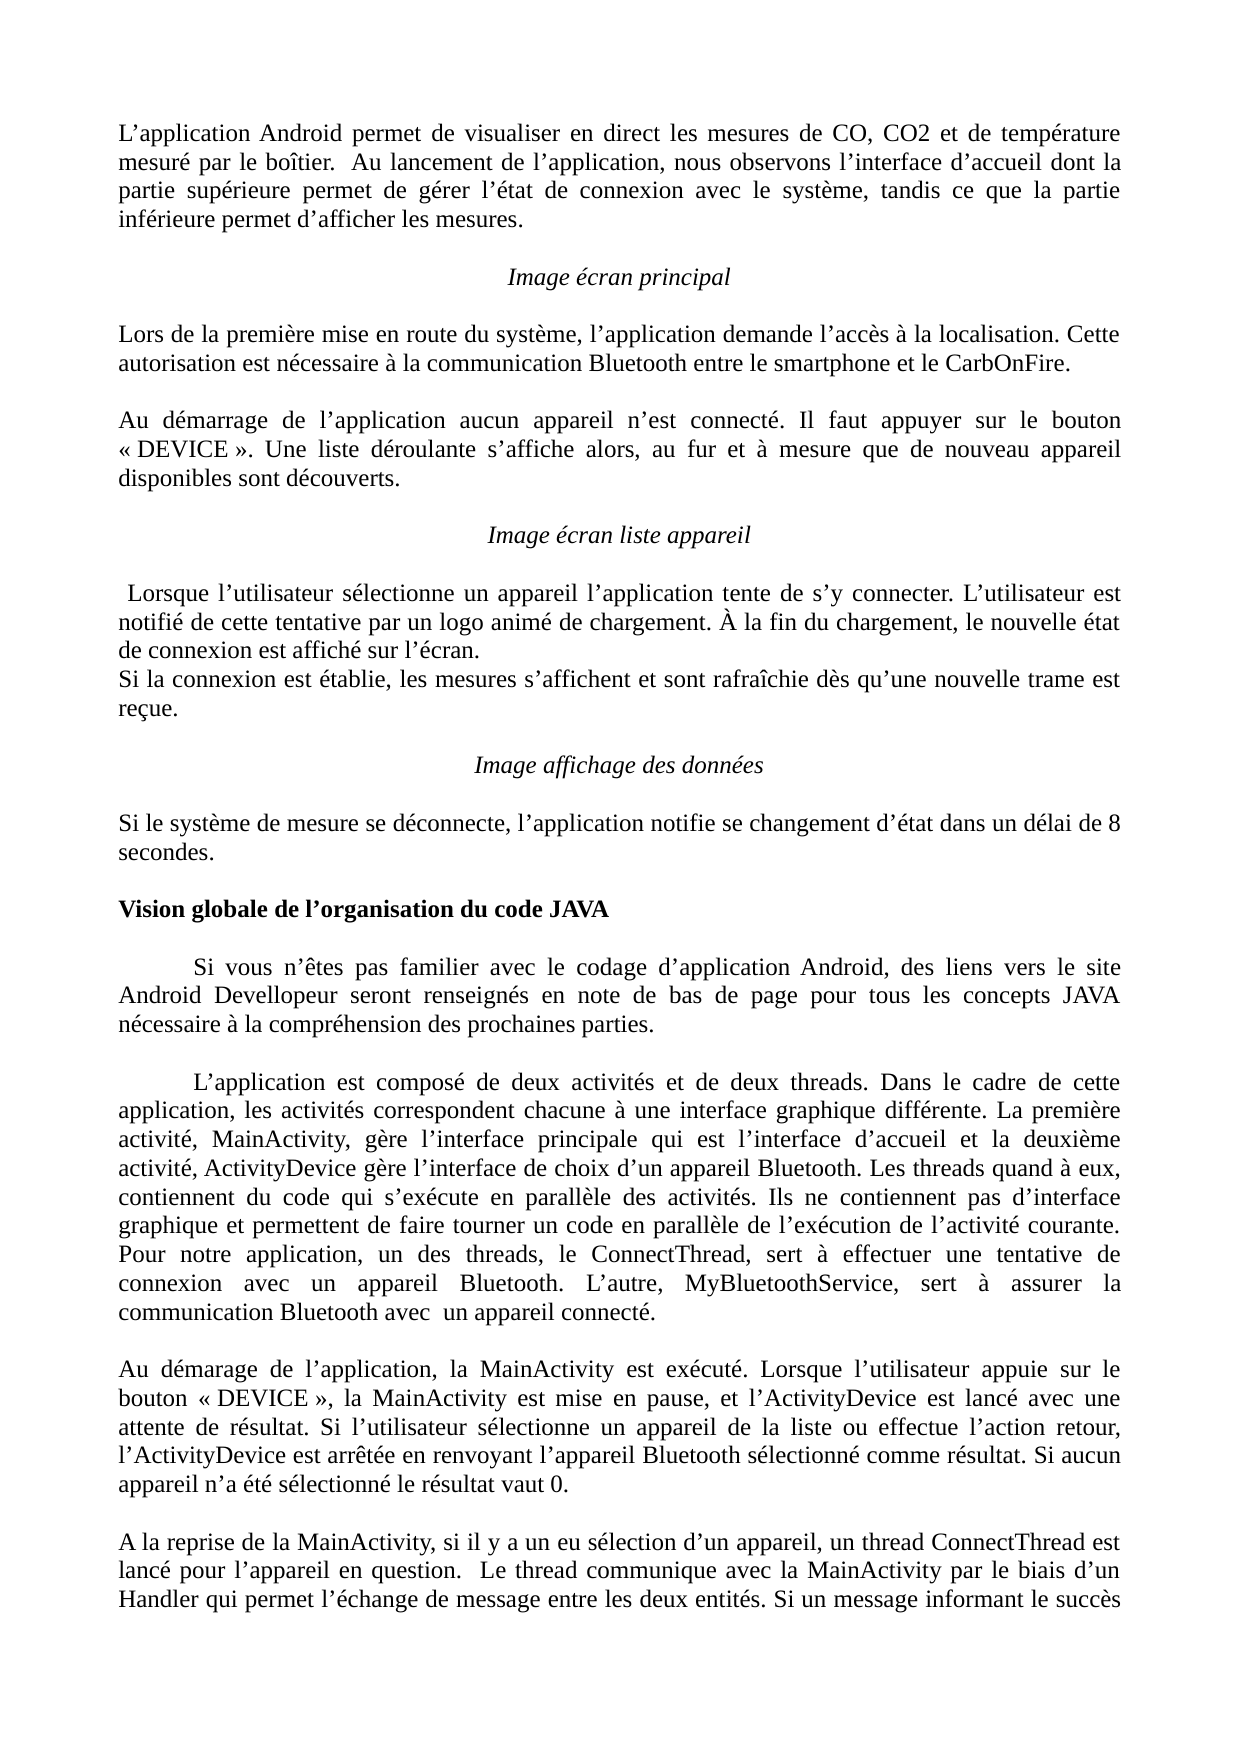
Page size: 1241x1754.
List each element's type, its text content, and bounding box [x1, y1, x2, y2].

text Image écran liste appareil [118, 521, 1122, 549]
text L’application est composé de deux activités et de deux threads. Dans le cadre de cette application, les activités correspondent chacune à une interface graphique différente. La première activité, MainActivity, gère l’interface principale qui est l’interface d’accueil et la deuxième activité, ActivityDevice gère l’interface de choix d’un appareil Bluetooth. Les threads quand à eux, contiennent du code qui s’exécute en parallèle des activités. Ils ne contiennent pas d’interface graphique et permettent de faire tourner un code en parallèle de l’exécution de l’activité courante. Pour notre application, un des threads, le ConnectThread, sert à effectuer une tentative de connexion avec un appareil Bluetooth. L’autre, MyBluetoothService, sert à assurer la communication Bluetooth avec un appareil connecté. [118, 1067, 1122, 1326]
text Au démarage de l’application, la MainActivity est exécuté. Lorsque l’utilisateur appuie sur le bouton « DEVICE », la MainActivity est mise en pause, et l’ActivityDevice est lancé avec une attente de résultat. Si l’utilisateur sélectionne un appareil de la liste ou effectue l’action retour, l’ActivityDevice est arrêtée en renvoyant l’appareil Bluetooth sélectionné comme résultat. Si aucun appareil n’a été sélectionné le résultat vaut 0. [118, 1354, 1122, 1498]
text Vision globale de l’organisation du code JAVA [118, 894, 1122, 923]
text Image affichage des données [118, 751, 1122, 779]
text Lors de la première mise en route du système, l’application demande l’accès à la localisation. Cette autorisation est nécessaire à la communication Bluetooth entre le smartphone et le CarbOnFire. [118, 319, 1122, 377]
text Si le système de mesure se déconnecte, l’application notifie se changement d’état dans un délai de 8 secondes. [118, 808, 1122, 866]
text Lorsque l’utilisateur sélectionne un appareil l’application tente de s’y connecter. L’utilisateur est notifié de cette tentative par un logo animé de chargement. À la fin du chargement, le nouvelle état de connexion est affiché sur l’écran. [118, 578, 1122, 664]
text Image écran principal [118, 262, 1122, 291]
text L’application Android permet de visualiser en direct les mesures de CO, CO2 et de température mesuré par le boîtier. Au lancement de l’application, nous observons l’interface d’accueil dont la partie supérieure permet de gérer l’état de connexion avec le système, tandis ce que la partie inférieure permet d’afficher les mesures. [118, 118, 1122, 233]
text Si vous n’êtes pas familier avec le codage d’application Android, des liens vers le site Android Devellopeur seront renseignés en note de bas de page pour tous les concepts JAVA nécessaire à la compréhension des prochaines parties. [118, 952, 1122, 1038]
text Au démarrage de l’application aucun appareil n’est connecté. Il faut appuyer sur le bouton « DEVICE ». Une liste déroulante s’affiche alors, au fur et à mesure que de nouveau appareil disponibles sont découverts. [118, 406, 1122, 492]
text Si la connexion est établie, les mesures s’affichent et sont rafraîchie dès qu’une nouvelle trame est reçue. [118, 664, 1122, 722]
text A la reprise de la MainActivity, si il y a un eu sélection d’un appareil, un thread ConnectThread est lancé pour l’appareil en question. Le thread communique avec la MainActivity par le biais d’un Handler qui permet l’échange de message entre les deux entités. Si un message informant le succès [118, 1527, 1122, 1613]
